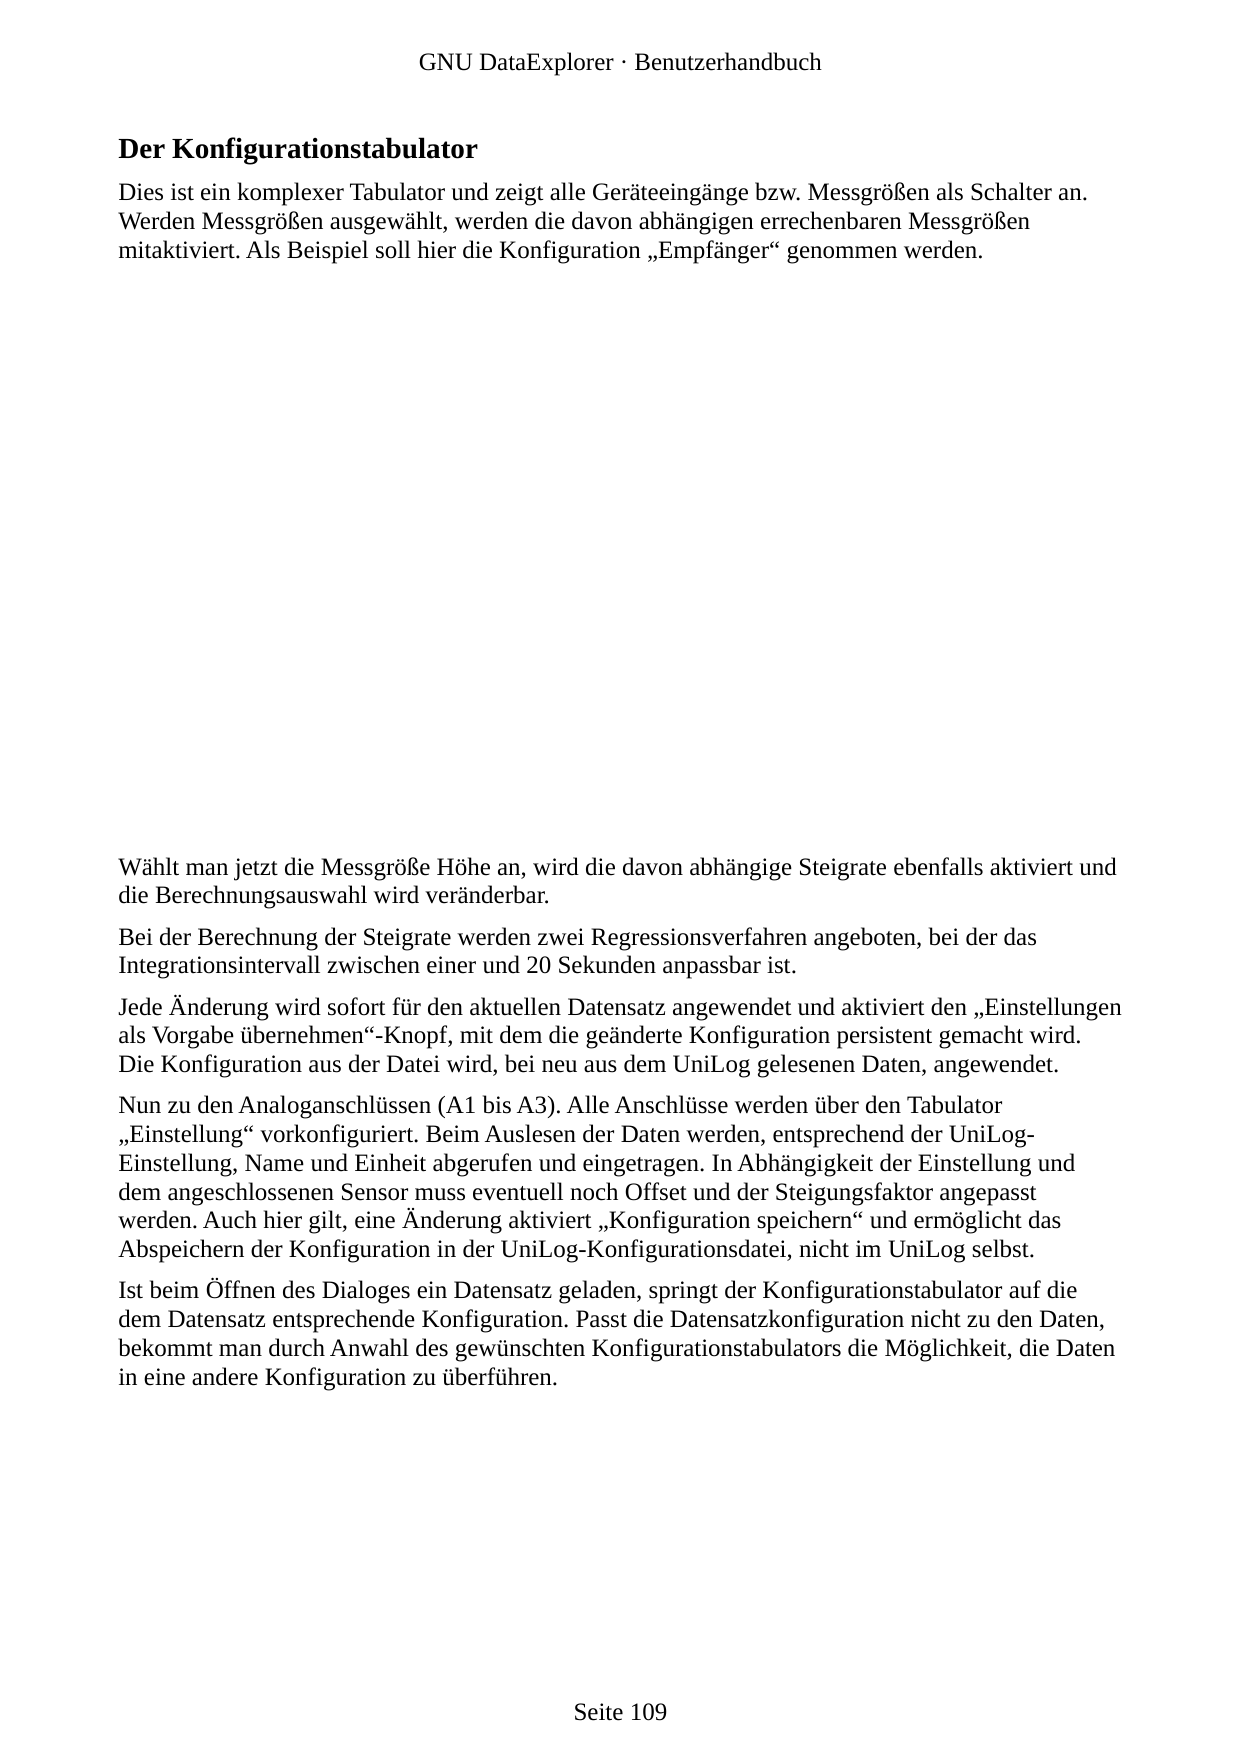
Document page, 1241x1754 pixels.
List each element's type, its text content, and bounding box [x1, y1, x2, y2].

text Dies ist ein komplexer Tabulator und zeigt alle Geräteeingänge bzw. Messgrößen als Schalter an. Werden Messgrößen ausgewählt, werden die davon abhängigen errechenbaren Messgrößen mitaktiviert. Als Beispiel soll hier die Konfiguration „Empfänger“ genommen werden. [118, 177, 1122, 263]
text Bei der Berechnung der Steigrate werden zwei Regressionsverfahren angeboten, bei der das Integrationsintervall zwischen einer und 20 Sekunden anpassbar ist. [118, 922, 1122, 979]
text Nun zu den Analoganschlüssen (A1 bis A3). Alle Anschlüsse werden über den Tabulator „Einstellung“ vorkonfiguriert. Beim Auslesen der Daten werden, entsprechend der UniLog-Einstellung, Name und Einheit abgerufen und eingetragen. In Abhängigkeit der Einstellung und dem angeschlossenen Sensor muss eventuell noch Offset und der Steigungsfaktor angepasst werden. Auch hier gilt, eine Änderung aktiviert „Konfiguration speichern“ und ermöglicht das Abspeichern der Konfiguration in der UniLog-Konfigurationsdatei, nicht im UniLog selbst. [118, 1091, 1122, 1263]
subtitle Der Konfigurationstabulator [118, 131, 1122, 165]
text Wählt man jetzt die Messgröße Höhe an, wird die davon abhängige Steigrate ebenfalls aktiviert und die Berechnungsauswahl wird veränderbar. [118, 852, 1122, 909]
text Jede Änderung wird sofort für den aktuellen Datensatz angewendet und aktiviert den „Einstellungen als Vorgabe übernehmen“-Knopf, mit dem die geänderte Konfiguration persistent gemacht wird. Die Konfiguration aus der Datei wird, bei neu aus dem UniLog gelesenen Daten, angewendet. [118, 992, 1122, 1078]
text Ist beim Öffnen des Dialoges ein Datensatz geladen, springt der Konfigurationstabulator auf die dem Datensatz entsprechende Konfiguration. Passt die Datensatzkonfiguration nicht zu den Daten, bekommt man durch Anwahl des gewünschten Konfigurationstabulators die Möglichkeit, die Daten in eine andere Konfiguration zu überführen. [118, 1276, 1122, 1391]
